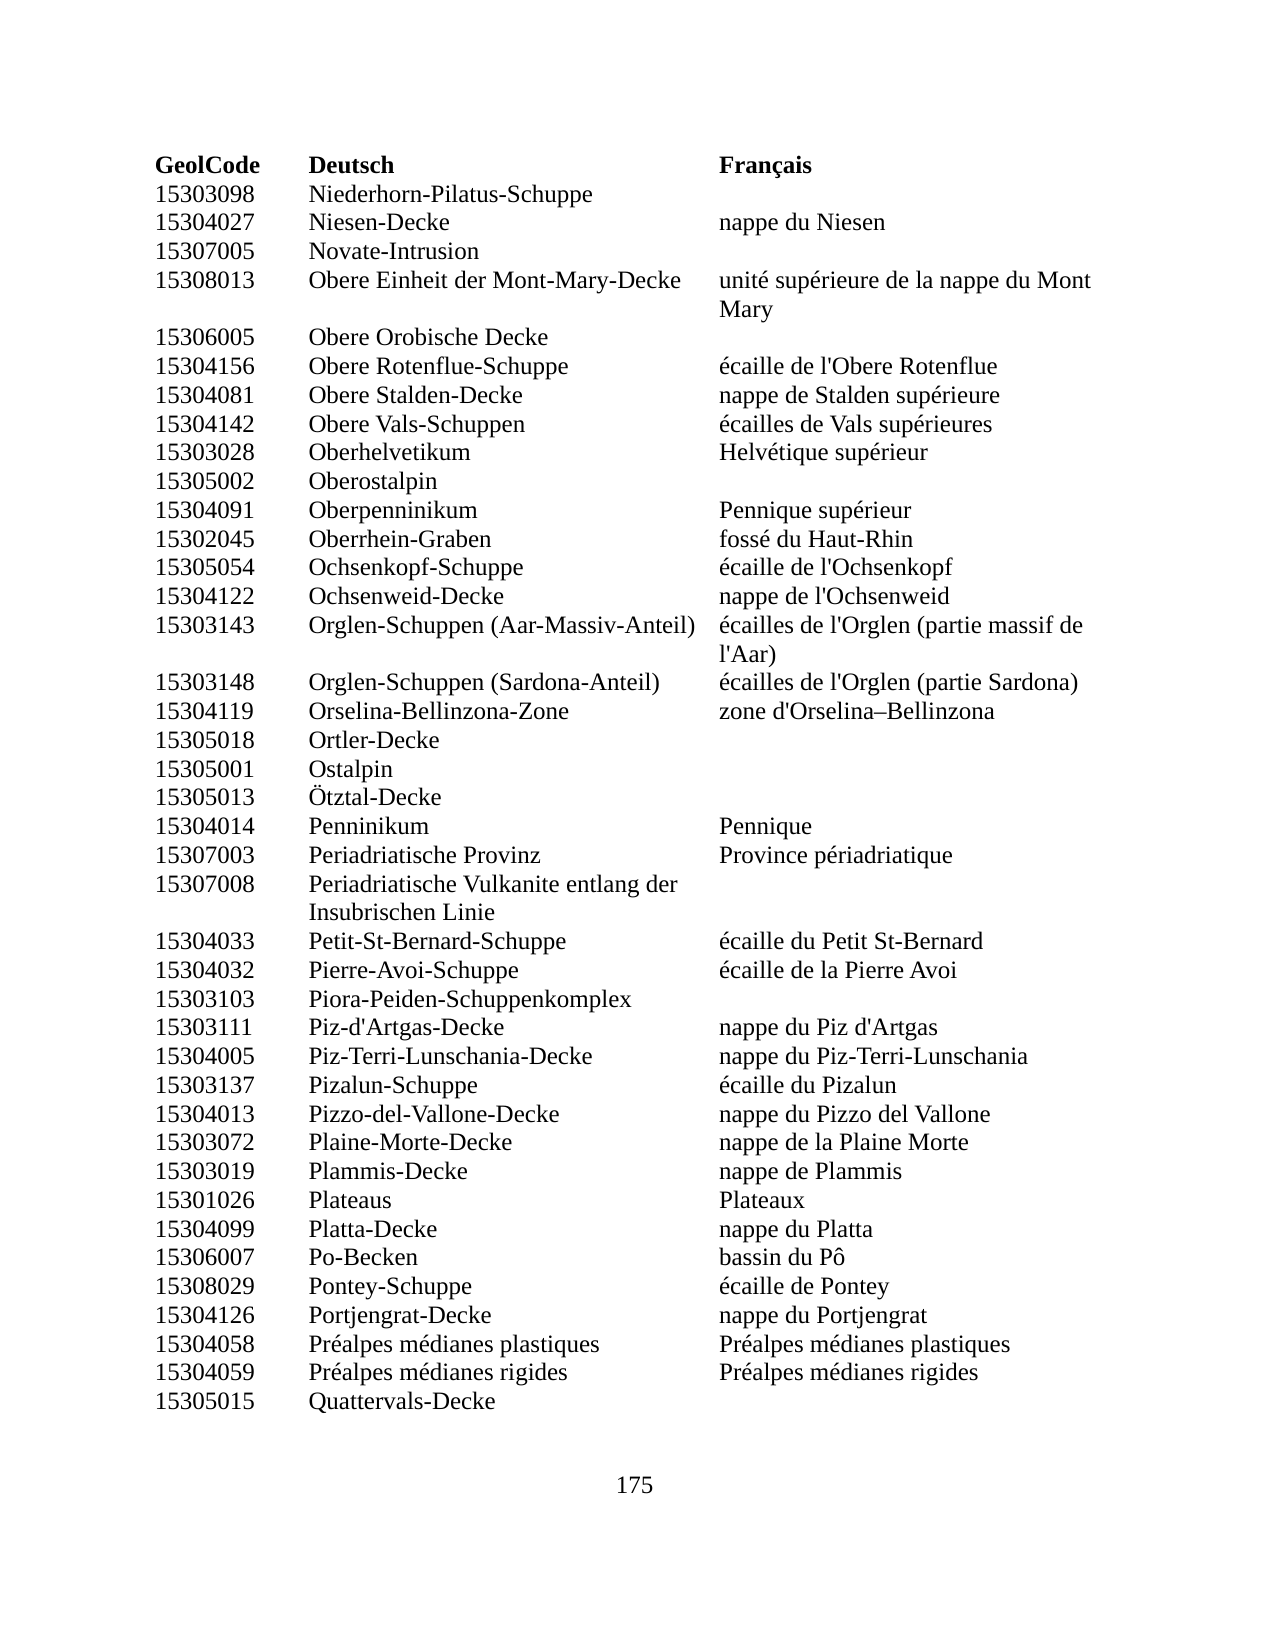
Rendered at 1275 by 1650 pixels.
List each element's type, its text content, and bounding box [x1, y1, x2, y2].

table_cell 15303098 [150, 179, 304, 207]
table_cell écaille du Petit St-Bernard [714, 926, 1125, 955]
table_cell zone d'Orselina–Bellinzona [714, 696, 1125, 725]
table_cell [714, 984, 1125, 1012]
table_cell 15305018 [150, 725, 304, 754]
table_cell Penninikum [304, 811, 714, 840]
table_cell Obere Rotenflue-Schuppe [304, 351, 714, 380]
table_cell [714, 754, 1125, 782]
table_header Deutsch [304, 150, 714, 179]
table_cell Pizalun-Schuppe [304, 1070, 714, 1099]
table_cell 15302045 [150, 524, 304, 552]
table_cell 15303111 [150, 1013, 304, 1041]
table_cell nappe de Plammis [714, 1156, 1125, 1185]
table_cell Po-Becken [304, 1243, 714, 1271]
table_cell Plammis-Decke [304, 1156, 714, 1185]
table_cell 15304032 [150, 955, 304, 984]
table_cell Préalpes médianes plastiques [304, 1329, 714, 1357]
table_cell Quattervals-Decke [304, 1386, 714, 1415]
table_cell écaille de la Pierre Avoi [714, 955, 1125, 984]
table_cell Orglen-Schuppen (Sardona-Anteil) [304, 668, 714, 696]
table_cell Piora-Peiden-Schuppenkomplex [304, 984, 714, 1012]
table_cell nappe du Platta [714, 1214, 1125, 1242]
table_cell 15308029 [150, 1271, 304, 1300]
table_cell Ochsenweid-Decke [304, 581, 714, 610]
table_cell 15304091 [150, 495, 304, 524]
table_cell 15304122 [150, 581, 304, 610]
table_cell Plaine-Morte-Decke [304, 1128, 714, 1156]
table_cell Niederhorn-Pilatus-Schuppe [304, 179, 714, 207]
table_cell écaille de l'Obere Rotenflue [714, 351, 1125, 380]
table_cell 15303143 [150, 610, 304, 667]
table_cell 15307003 [150, 840, 304, 869]
table_cell Préalpes médianes rigides [714, 1358, 1125, 1386]
table_cell Plateaux [714, 1185, 1125, 1214]
table_cell Platta-Decke [304, 1214, 714, 1242]
table_cell nappe du Portjengrat [714, 1300, 1125, 1329]
table_cell [714, 236, 1125, 265]
table_cell 15306007 [150, 1243, 304, 1271]
table_cell 15303072 [150, 1128, 304, 1156]
table_cell 15304058 [150, 1329, 304, 1357]
table_cell [714, 783, 1125, 811]
table_cell Ochsenkopf-Schuppe [304, 553, 714, 581]
table_cell Ostalpin [304, 754, 714, 782]
table_cell 15304119 [150, 696, 304, 725]
table_cell écaille de l'Ochsenkopf [714, 553, 1125, 581]
table_cell 15304099 [150, 1214, 304, 1242]
table_cell nappe de Stalden supérieure [714, 380, 1125, 409]
table_cell 15303019 [150, 1156, 304, 1185]
table_cell Obere Stalden-Decke [304, 380, 714, 409]
table_cell Pennique supérieur [714, 495, 1125, 524]
table_cell nappe de l'Ochsenweid [714, 581, 1125, 610]
table_cell 15303028 [150, 438, 304, 466]
table_cell Novate-Intrusion [304, 236, 714, 265]
table_cell fossé du Haut-Rhin [714, 524, 1125, 552]
table_cell 15304033 [150, 926, 304, 955]
table_cell Oberpenninikum [304, 495, 714, 524]
table_cell Oberhelvetikum [304, 438, 714, 466]
table_cell 15303148 [150, 668, 304, 696]
table_cell nappe du Piz d'Artgas [714, 1013, 1125, 1041]
table_cell 15304142 [150, 409, 304, 437]
table_cell 15305015 [150, 1386, 304, 1415]
table_cell nappe du Piz-Terri-Lunschania [714, 1041, 1125, 1070]
table_cell Oberrhein-Graben [304, 524, 714, 552]
table_cell écailles de l'Orglen (partie massif de l'Aar) [714, 610, 1125, 667]
table_cell Niesen-Decke [304, 208, 714, 236]
table_cell écailles de Vals supérieures [714, 409, 1125, 437]
table_cell 15304005 [150, 1041, 304, 1070]
table_cell Pizzo-del-Vallone-Decke [304, 1099, 714, 1127]
table_cell Province périadriatique [714, 840, 1125, 869]
table_cell 15303103 [150, 984, 304, 1012]
table_cell écailles de l'Orglen (partie Sardona) [714, 668, 1125, 696]
table_cell Helvétique supérieur [714, 438, 1125, 466]
table_cell 15304059 [150, 1358, 304, 1386]
table_cell écaille de Pontey [714, 1271, 1125, 1300]
table_cell [714, 725, 1125, 754]
table_cell Ötztal-Decke [304, 783, 714, 811]
table_cell 15304027 [150, 208, 304, 236]
table_cell Obere Orobische Decke [304, 323, 714, 351]
table_cell 15307008 [150, 869, 304, 926]
table_cell Periadriatische Vulkanite entlang der Insubrischen Linie [304, 869, 714, 926]
table_cell [714, 869, 1125, 926]
table_cell Portjengrat-Decke [304, 1300, 714, 1329]
table_cell Préalpes médianes plastiques [714, 1329, 1125, 1357]
table_cell Pierre-Avoi-Schuppe [304, 955, 714, 984]
table_cell Orglen-Schuppen (Aar-Massiv-Anteil) [304, 610, 714, 667]
table_cell écaille du Pizalun [714, 1070, 1125, 1099]
table_cell bassin du Pô [714, 1243, 1125, 1271]
table_cell Petit-St-Bernard-Schuppe [304, 926, 714, 955]
table_cell [714, 179, 1125, 207]
table_cell nappe de la Plaine Morte [714, 1128, 1125, 1156]
table_cell Pontey-Schuppe [304, 1271, 714, 1300]
table_cell Orselina-Bellinzona-Zone [304, 696, 714, 725]
table_cell Oberostalpin [304, 466, 714, 495]
table_cell [714, 1386, 1125, 1415]
table_cell 15303137 [150, 1070, 304, 1099]
table_cell [714, 323, 1125, 351]
table_cell Piz-d'Artgas-Decke [304, 1013, 714, 1041]
table_cell Periadriatische Provinz [304, 840, 714, 869]
table_cell 15307005 [150, 236, 304, 265]
table_cell 15301026 [150, 1185, 304, 1214]
table_cell 15305002 [150, 466, 304, 495]
table_cell Piz-Terri-Lunschania-Decke [304, 1041, 714, 1070]
table_cell Obere Vals-Schuppen [304, 409, 714, 437]
table_cell 15304014 [150, 811, 304, 840]
table_header Français [714, 150, 1125, 179]
table_cell [714, 466, 1125, 495]
table_cell 15306005 [150, 323, 304, 351]
table_cell nappe du Niesen [714, 208, 1125, 236]
table_cell 15304081 [150, 380, 304, 409]
table_cell 15304013 [150, 1099, 304, 1127]
table_cell 15304156 [150, 351, 304, 380]
table_cell 15305013 [150, 783, 304, 811]
table_cell 15305054 [150, 553, 304, 581]
table_cell unité supérieure de la nappe du Mont Mary [714, 265, 1125, 322]
table_cell Obere Einheit der Mont-Mary-Decke [304, 265, 714, 322]
table_cell Pennique [714, 811, 1125, 840]
table_cell 15305001 [150, 754, 304, 782]
table_cell Plateaus [304, 1185, 714, 1214]
table_header GeolCode [150, 150, 304, 179]
table_cell Préalpes médianes rigides [304, 1358, 714, 1386]
table_cell 15304126 [150, 1300, 304, 1329]
table_cell nappe du Pizzo del Vallone [714, 1099, 1125, 1127]
table_cell 15308013 [150, 265, 304, 322]
table_cell Ortler-Decke [304, 725, 714, 754]
